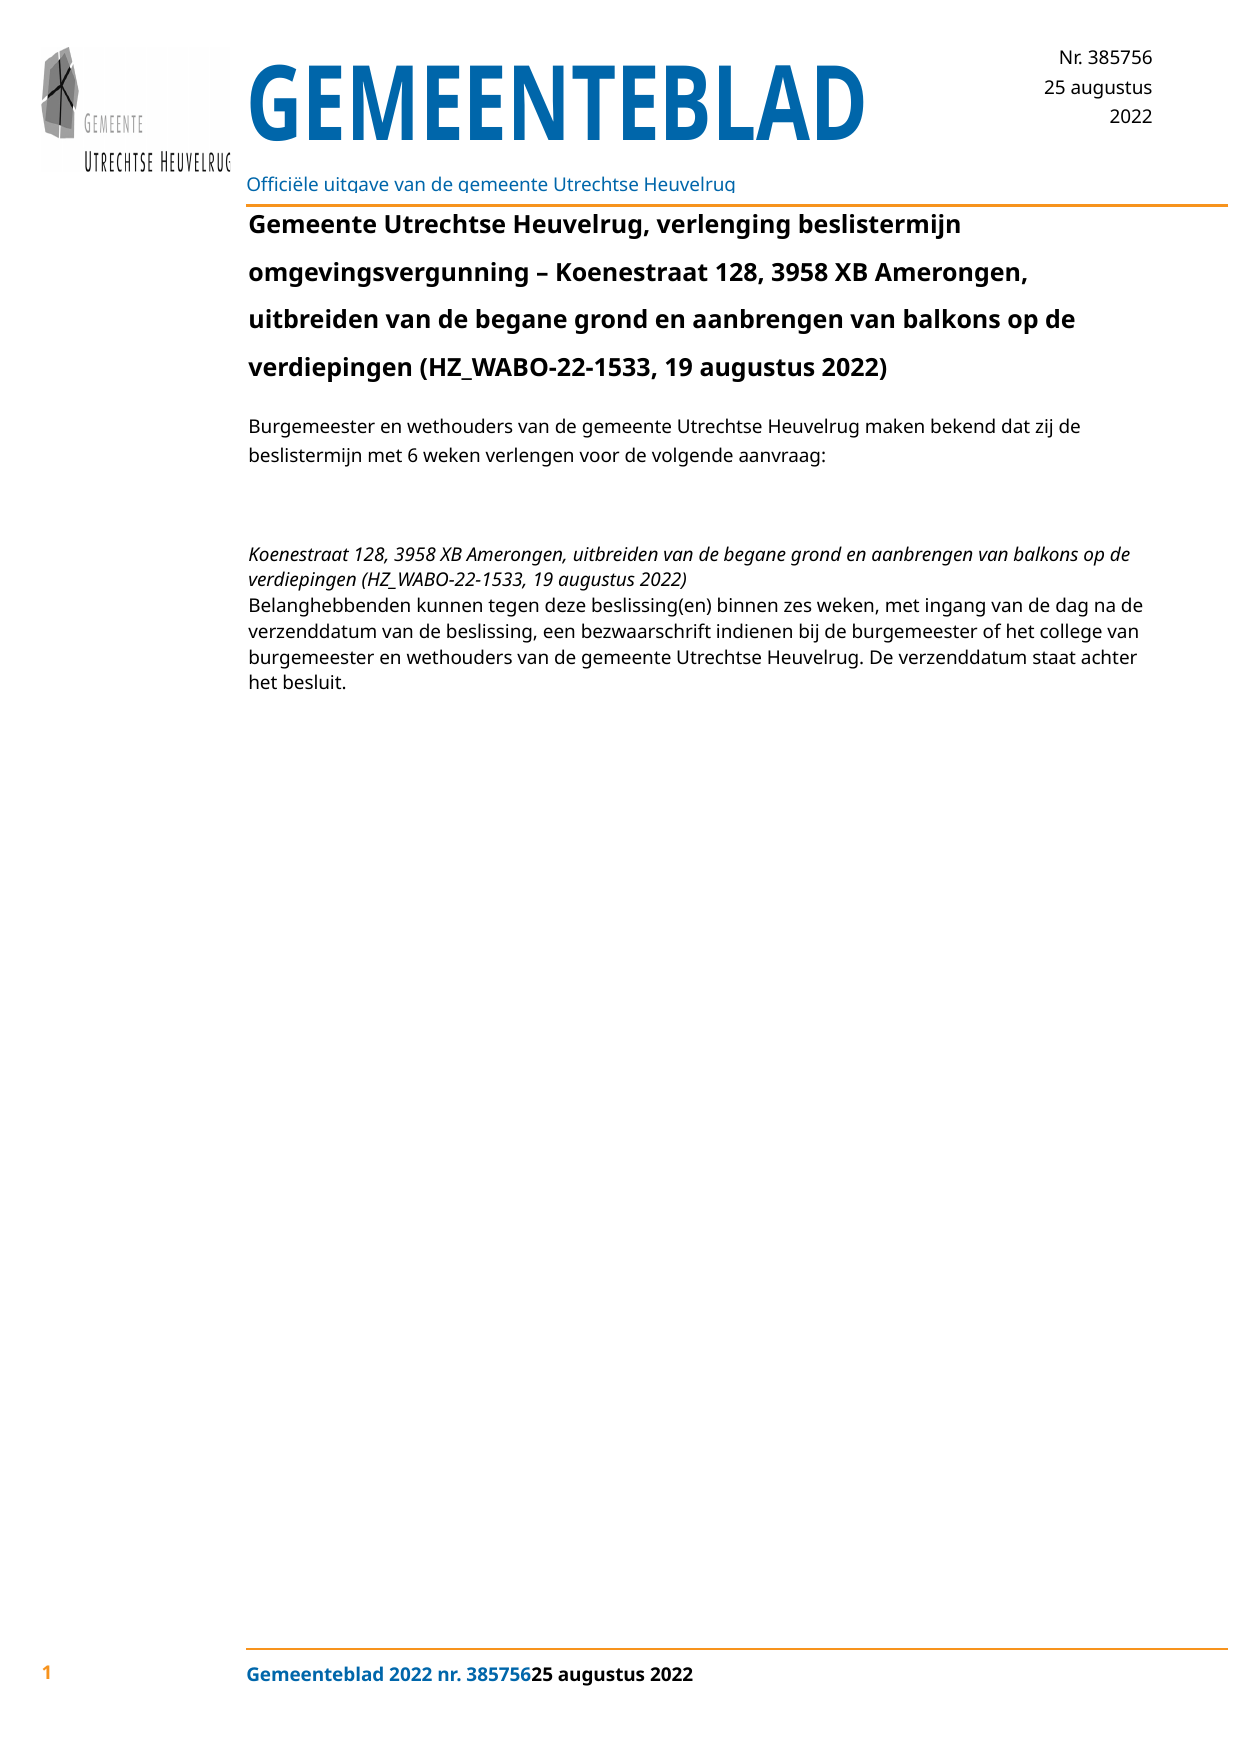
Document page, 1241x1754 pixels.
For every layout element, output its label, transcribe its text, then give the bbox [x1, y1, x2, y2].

text Belanghebbenden kunnen tegen deze beslissing(en) binnen zes weken, met ingang van de dag na de verzenddatum van de beslissing, een bezwaarschrift indienen bij de burgemeester of het college van burgemeester en wethouders van de gemeente Utrechtse Heuvelrug. De verzenddatum staat achter het besluit. [248, 592, 1152, 695]
text Gemeente Utrechtse Heuvelrug, verlenging beslistermijn omgevingsvergunning – Koenestraat 128, 3958 XB Amerongen, uitbreiden van de begane grond en aanbrengen van balkons op de verdiepingen (HZ_WABO-22-1533, 19 augustus 2022) [248, 207, 1152, 384]
text Burgemeester en wethouders van de gemeente Utrechtse Heuvelrug maken bekend dat zij de beslistermijn met 6 weken verlengen voor de volgende aanvraag: [248, 413, 1152, 468]
picture [41, 47, 231, 172]
text Koenestraat 128, 3958 XB Amerongen, uitbreiden van de begane grond en aanbrengen van balkons op de verdiepingen (HZ_WABO-22-1533, 19 augustus 2022) [248, 541, 1152, 592]
